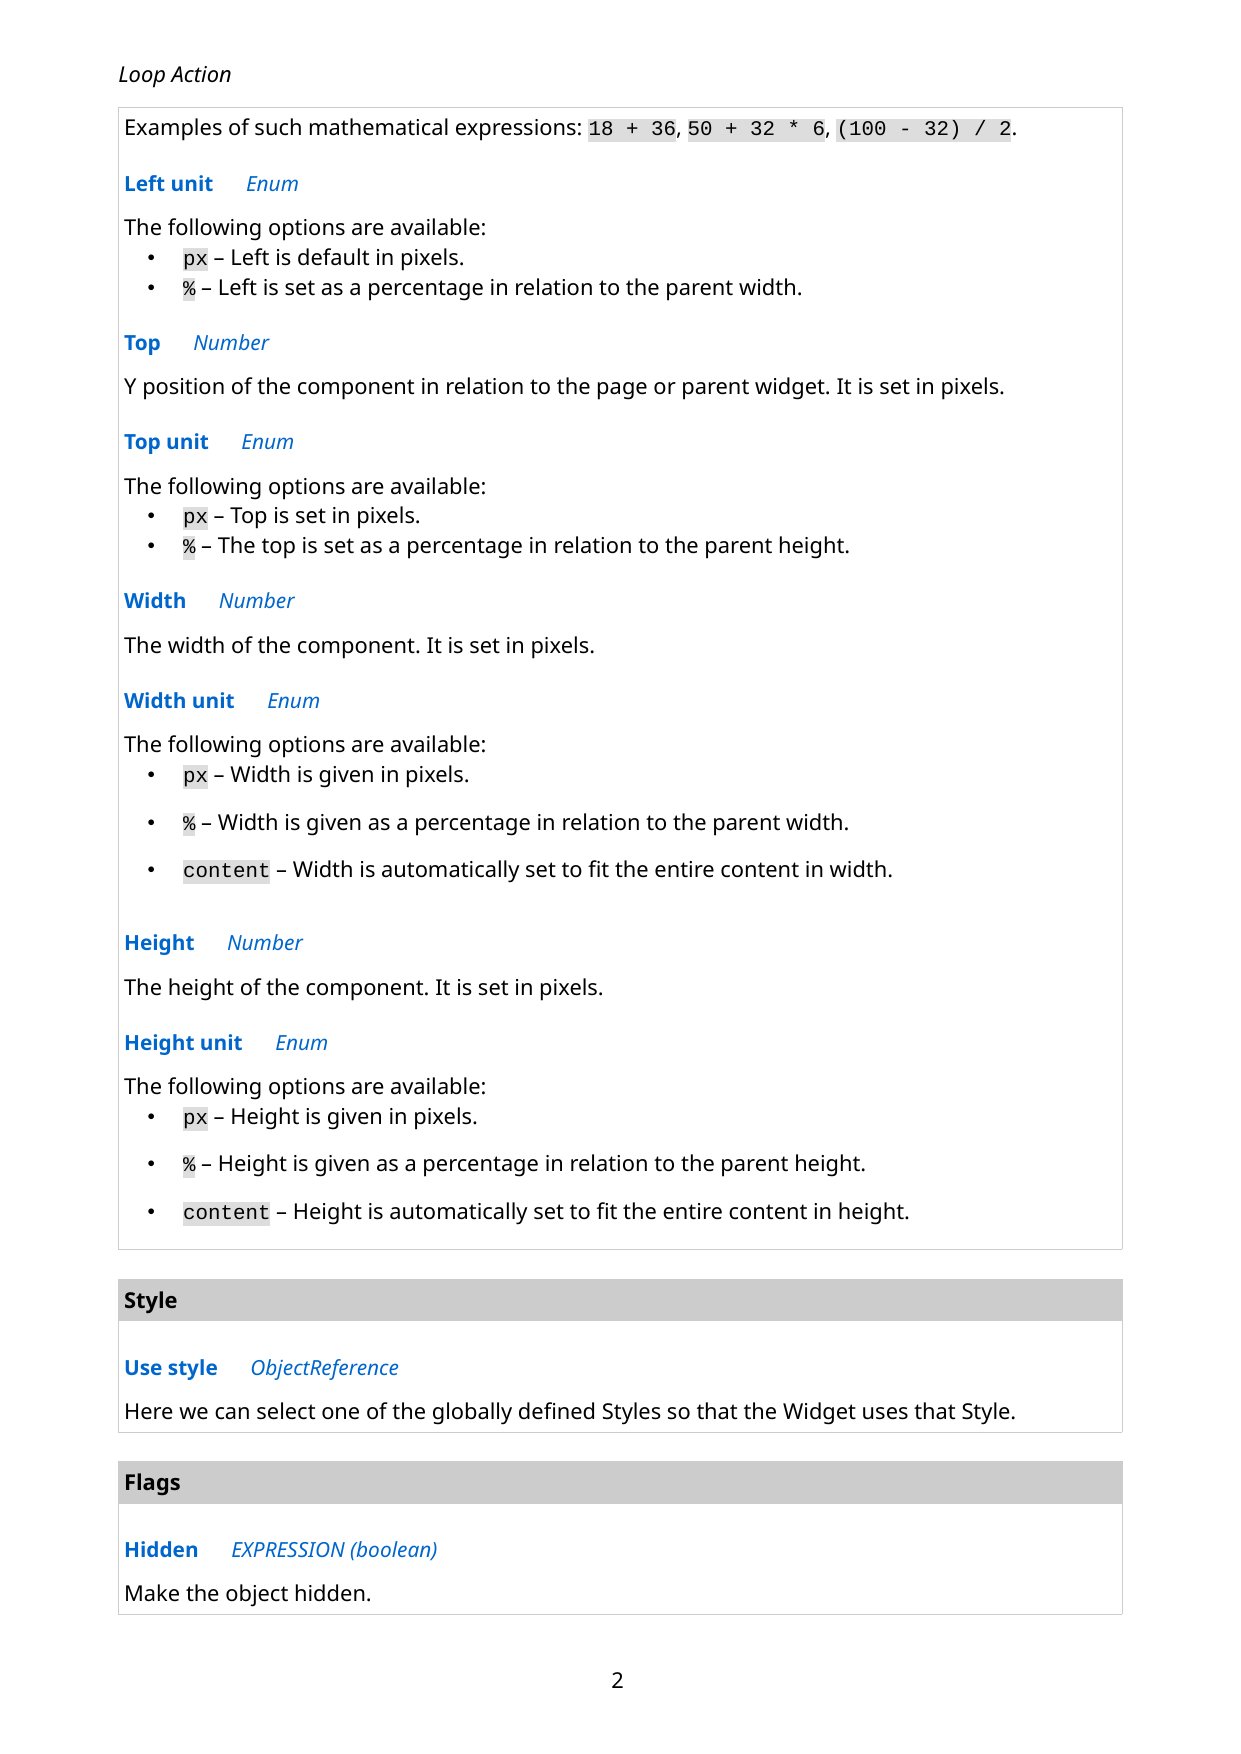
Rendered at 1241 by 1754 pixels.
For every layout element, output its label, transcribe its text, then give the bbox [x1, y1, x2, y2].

table_cell Hidden EXPRESSION (boolean) Make the object hidden. [119, 1504, 1122, 1614]
table_cell Use style ObjectReference Here we can select one of the globally defined Styles so that the Widget uses that Style. [119, 1321, 1122, 1432]
table_header Style [119, 1280, 1122, 1320]
table_cell Examples of such mathematical expressions: 18 + 36, 50 + 32 * 6, (100 - 32) / 2. Left unit Enum The following options are available: px – Left is default in pixels. % – Left is set as a percentage in relation to the parent width. Top Number Y position of the component in relation to the page or parent widget. It is set in pixels. Top unit Enum The following options are available: px – Top is set in pixels. % – The top is set as a percentage in relation to the parent height. Width Number The width of the component. It is set in pixels. Width unit Enum The following options are available: px – Width is given in pixels. % – Width is given as a percentage in relation to the parent width. content – Width is automatically set to fit the entire content in width. Height Number The height of the component. It is set in pixels. Height unit Enum The following options are available: px – Height is given in pixels. % – Height is given as a percentage in relation to the parent height. content – Height is automatically set to fit the entire content in height. [119, 108, 1122, 1249]
table_header Flags [119, 1462, 1122, 1503]
